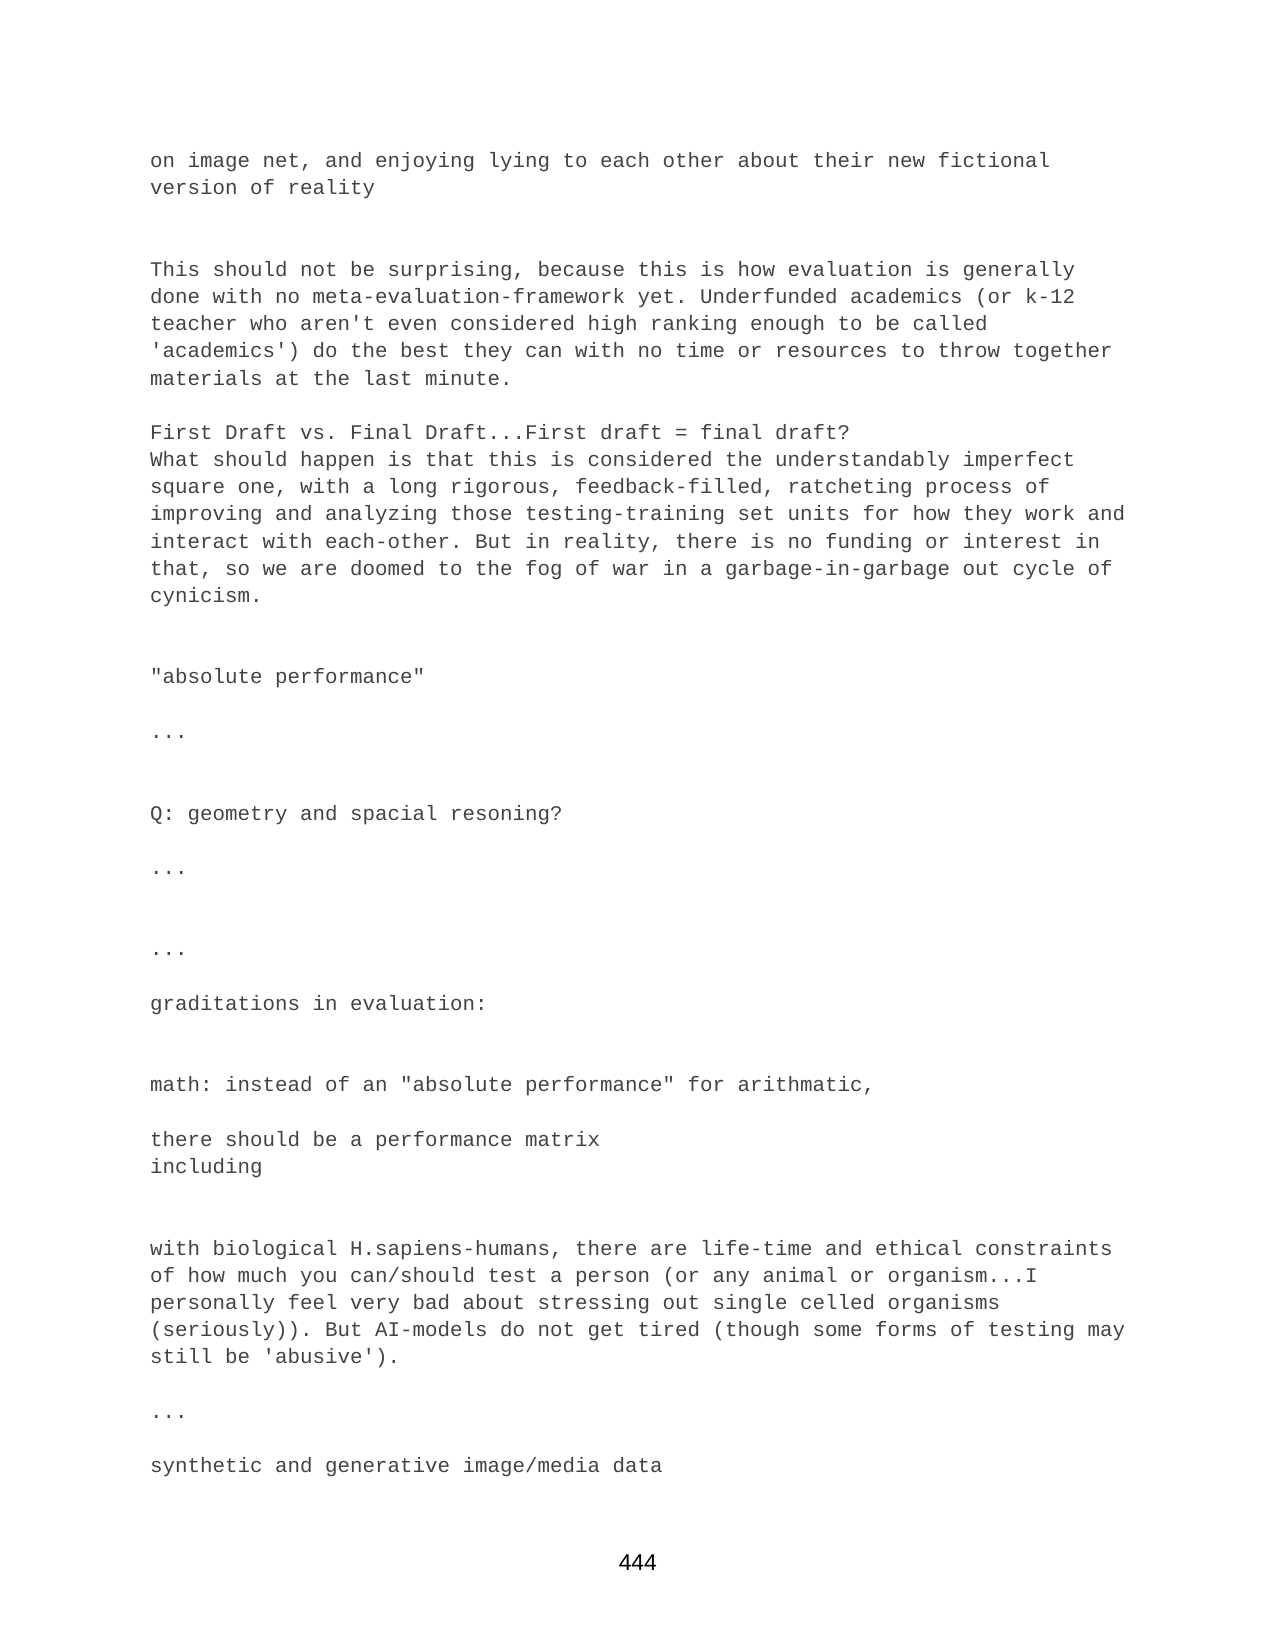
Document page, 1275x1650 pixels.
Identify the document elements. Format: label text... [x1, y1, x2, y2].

text ... [150, 938, 1125, 962]
text First Draft vs. Final Draft...First draft = final draft? [150, 422, 1125, 446]
text including [150, 1156, 1125, 1179]
text ... [150, 1401, 1125, 1424]
text there should be a performance matrix [150, 1129, 1125, 1152]
text This should not be surprising, because this is how evaluation is generally done with no meta-evaluation-framework yet. Underfunded academics (or k-12 teacher who aren't even considered high ranking enough to be called 'academics') do the best they can with no time or resources to throw together materials at the last minute. [150, 259, 1125, 391]
text Q: geometry and spacial resoning? [150, 802, 1125, 826]
text graditations in evaluation: [150, 993, 1125, 1016]
text What should happen is that this is considered the understandably imperfect square one, with a long rigorous, feedback-filled, ratcheting process of improving and analyzing those testing-training set units for how they work and interact with each-other. But in reality, there is no funding or interest in that, so we are doomed to the fog of war in a garbage-in-garbage out cycle of cynicism. [150, 449, 1125, 609]
text synthetic and generative image/media data [150, 1455, 1125, 1479]
text "absolute performance" [150, 667, 1125, 690]
text math: instead of an "absolute performance" for arithmatic, [150, 1074, 1125, 1098]
text with biological H.sapiens-humans, there are life-time and ethical constraints of how much you can/should test a person (or any animal or organism...I personally feel very bad about stressing out single celled organisms (seriously)). But AI-models do not get tired (though some forms of testing may still be 'abusive'). [150, 1237, 1125, 1370]
text ... [150, 857, 1125, 881]
text on image net, and enjoying lying to each other about their new fictional version of reality [150, 150, 1125, 201]
text ... [150, 721, 1125, 744]
